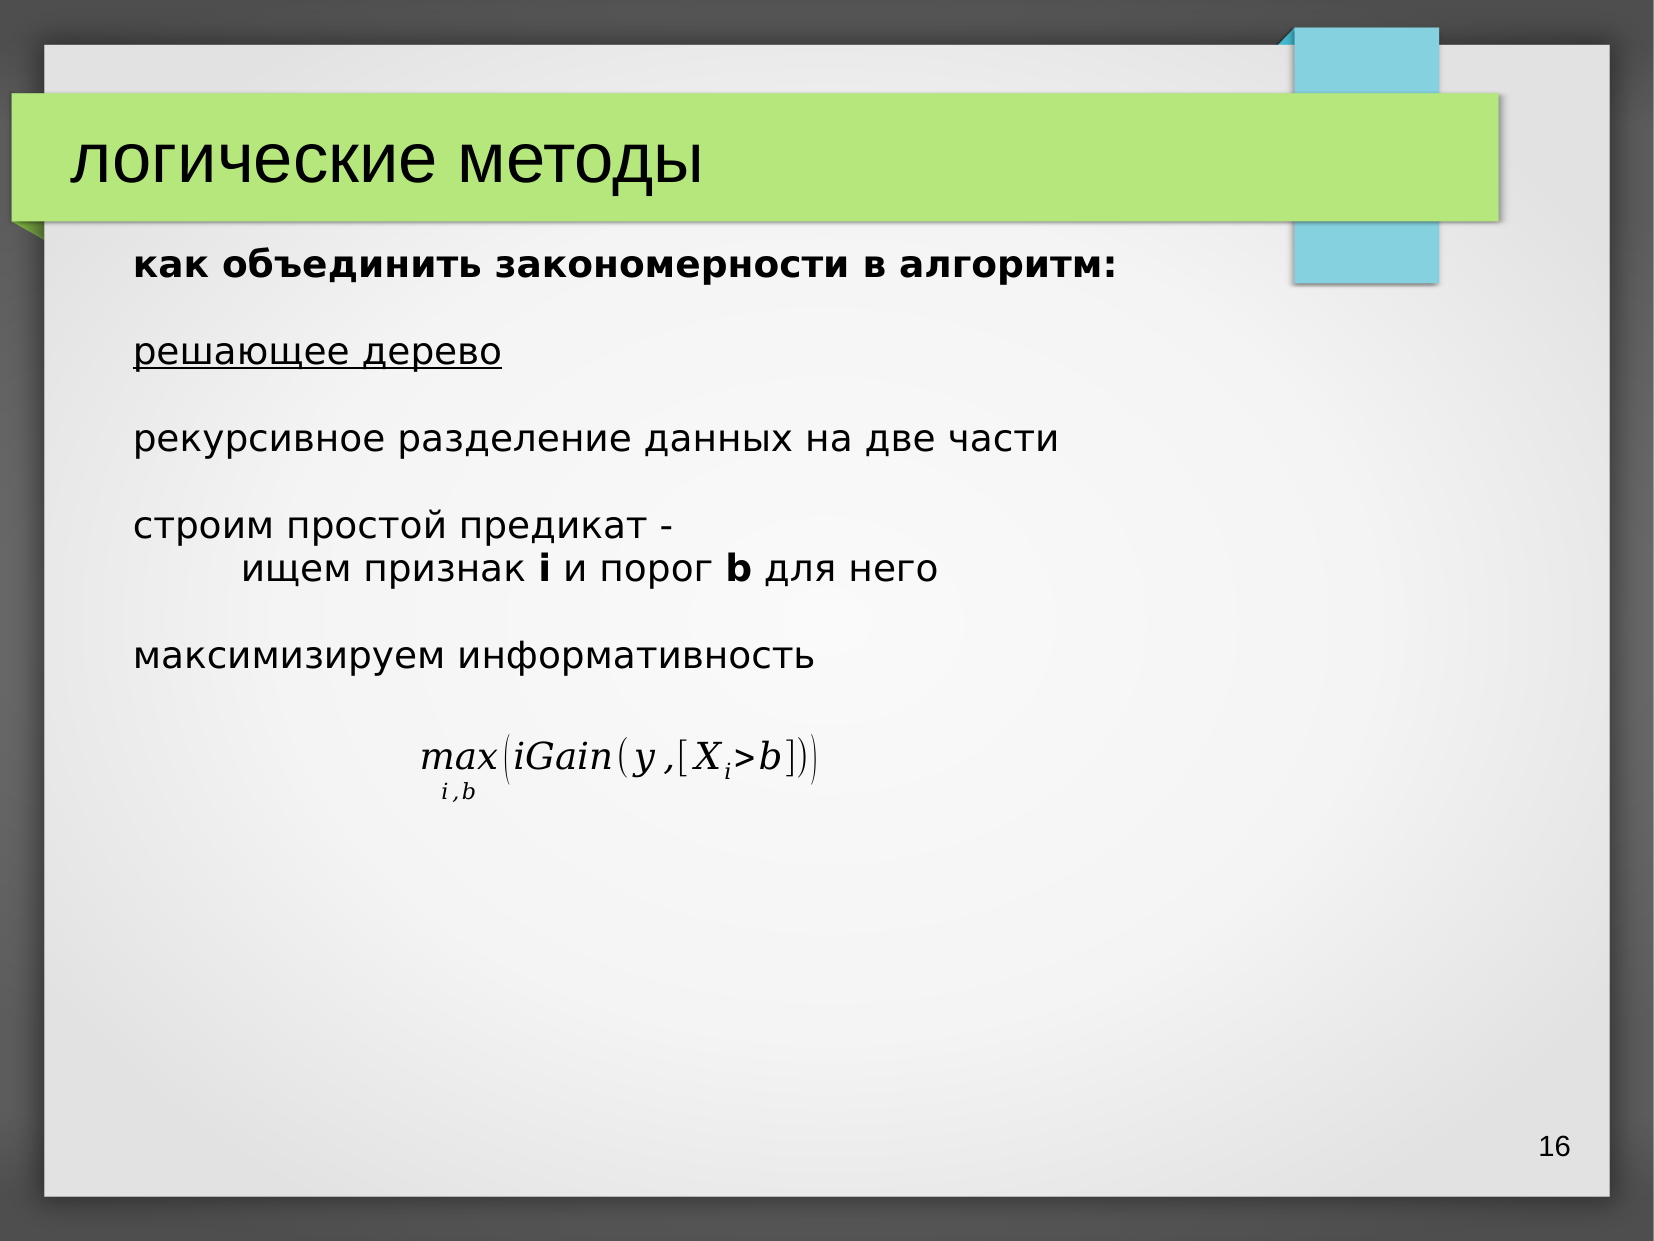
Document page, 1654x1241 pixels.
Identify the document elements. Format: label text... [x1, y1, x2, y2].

picture [0, 0, 1654, 1241]
title логические методы [70, 118, 1205, 199]
chart [413, 732, 825, 806]
text_box как объединить закономерности в алгоритм: решающее дерево рекурсивное разделение данных на две части строим простой предикат - ищем признак i и порог b для него максимизируем информативность [118, 234, 1158, 705]
